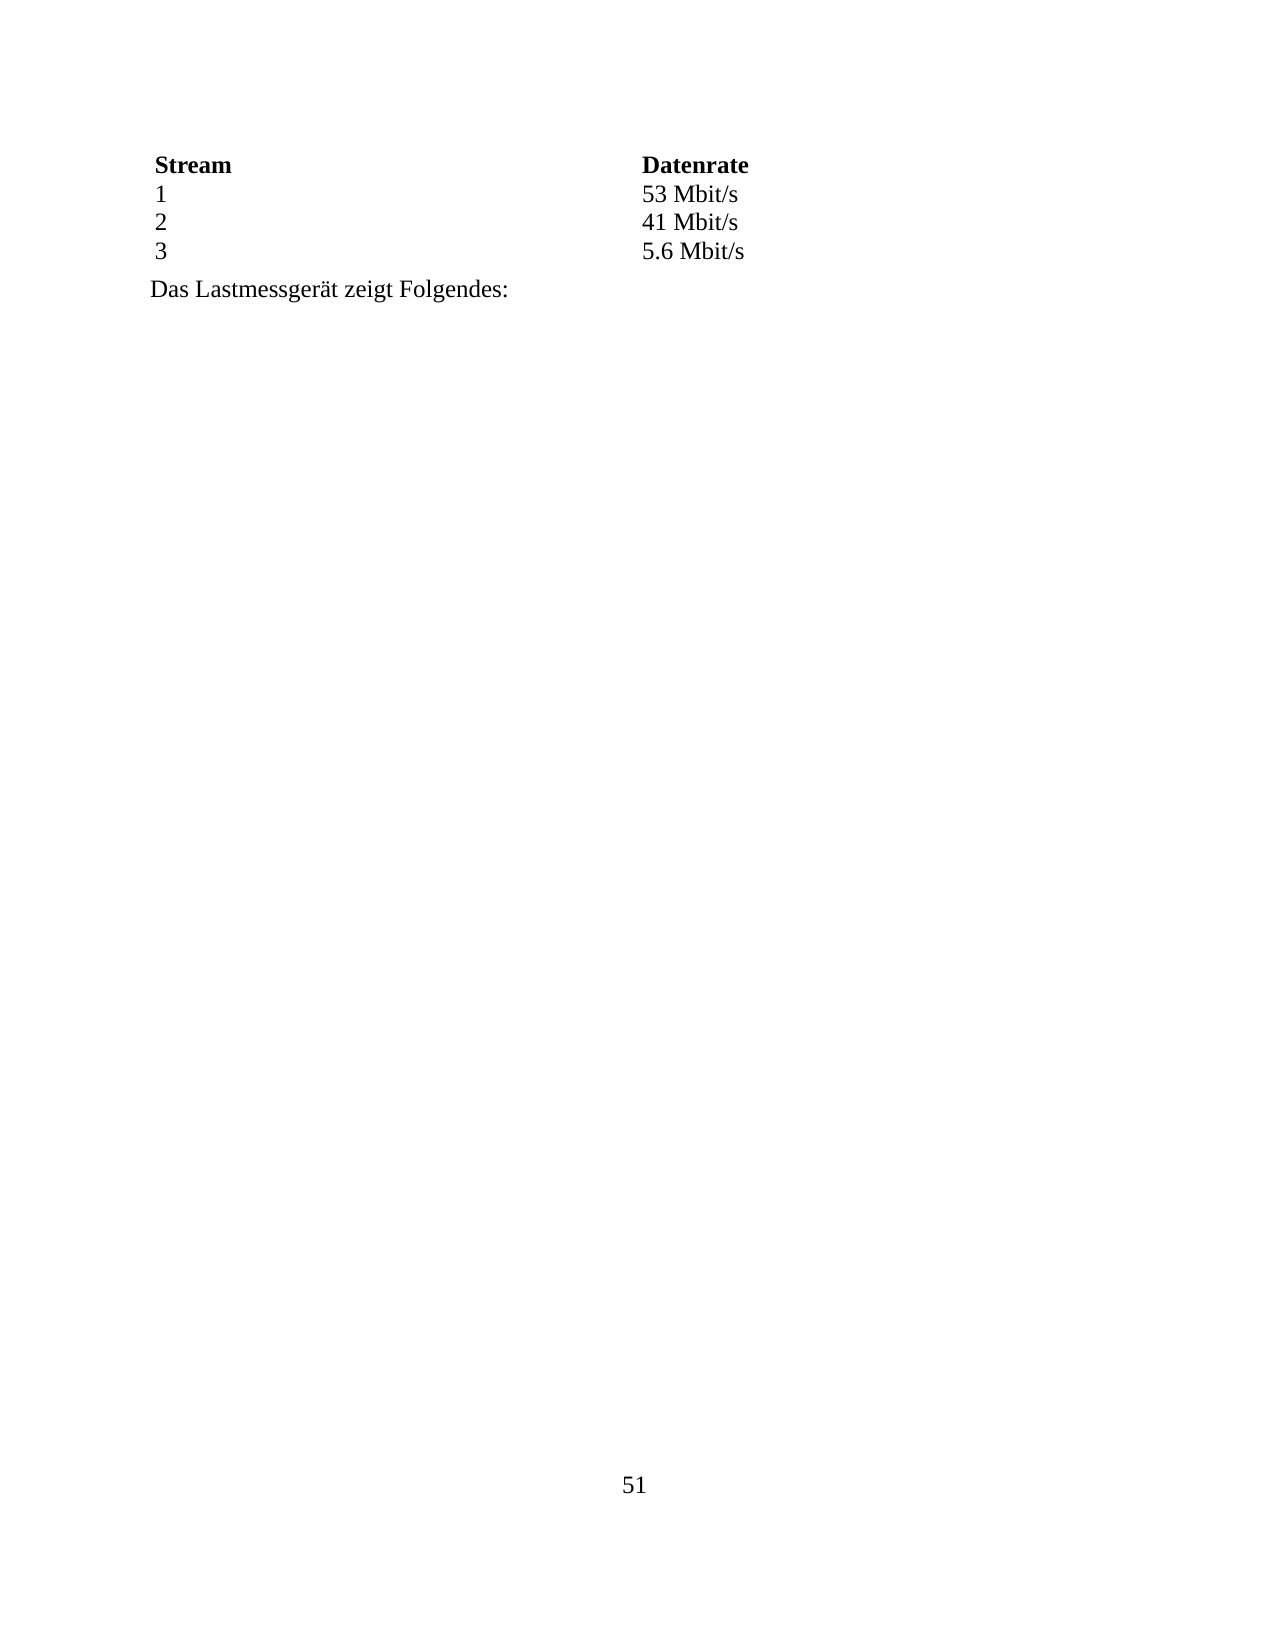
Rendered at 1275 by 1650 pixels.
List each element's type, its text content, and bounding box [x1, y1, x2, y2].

text Das Lastmessgerät zeigt Folgendes: [150, 274, 1125, 303]
table_header Datenrate [638, 150, 1125, 179]
table_cell 53 Mbit/s [638, 179, 1125, 207]
table_cell 41 Mbit/s [638, 208, 1125, 236]
table_cell 1 [150, 179, 637, 207]
table_header Stream [150, 150, 637, 179]
table_cell 2 [150, 208, 637, 236]
table_cell 5.6 Mbit/s [638, 236, 1125, 265]
table_cell 3 [150, 236, 637, 265]
